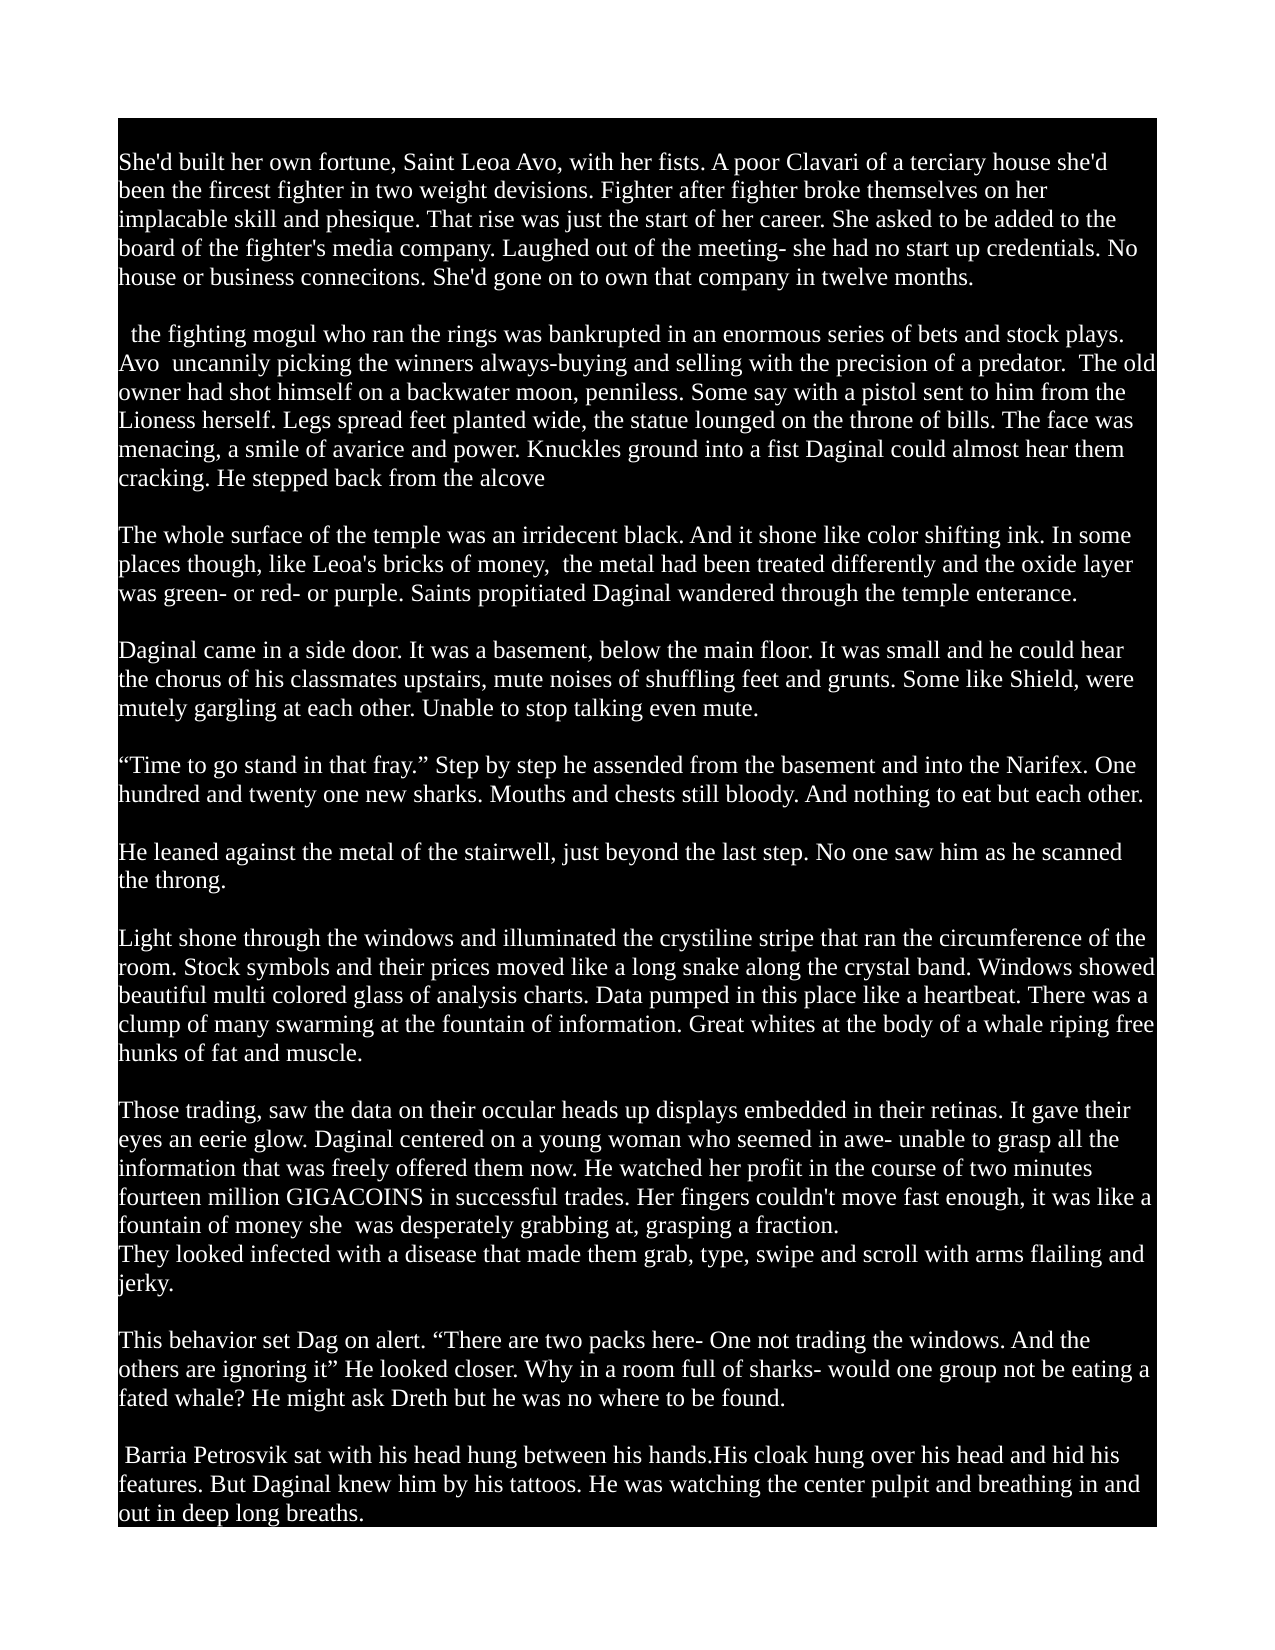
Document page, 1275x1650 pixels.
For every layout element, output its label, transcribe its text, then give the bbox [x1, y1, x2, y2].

text “Time to go stand in that fray.” Step by step he assended from the basement and into the Narifex. One hundred and twenty one new sharks. Mouths and chests still bloody. And nothing to eat but each other. [118, 751, 1157, 808]
text Barria Petrosvik sat with his head hung between his hands.His cloak hung over his head and hid his features. But Daginal knew him by his tattoos. He was watching the center pulpit and breathing in and out in deep long breaths. [118, 1441, 1157, 1527]
text He leaned against the metal of the stairwell, just beyond the last step. No one saw him as he scanned the throng. [118, 837, 1157, 894]
text Those trading, saw the data on their occular heads up displays embedded in their retinas. It gave their eyes an eerie glow. Daginal centered on a young woman who seemed in awe- unable to grasp all the information that was freely offered them now. He watched her profit in the course of two minutes fourteen million GIGACOINS in successful trades. Her fingers couldn't move fast enough, it was like a fountain of money she was desperately grabbing at, grasping a fraction. They looked infected with a disease that made them grab, type, swipe and scroll with arms flailing and jerky. [118, 1096, 1157, 1297]
text This behavior set Dag on alert. “There are two packs here- One not trading the windows. And the others are ignoring it” He looked closer. Why in a room full of sharks- would one group not be eating a fated whale? He might ask Dreth but he was no where to be found. [118, 1326, 1157, 1412]
text The whole surface of the temple was an irridecent black. And it shone like color shifting ink. In some places though, like Leoa's bricks of money, the metal had been treated differently and the oxide layer was green- or red- or purple. Saints propitiated Daginal wandered through the temple enterance. [118, 521, 1157, 607]
text Daginal came in a side door. It was a basement, below the main floor. It was small and he could hear the chorus of his classmates upstairs, mute noises of shuffling feet and grunts. Some like Shield, were mutely gargling at each other. Unable to stop talking even mute. [118, 636, 1157, 722]
text Light shone through the windows and illuminated the crystiline stripe that ran the circumference of the room. Stock symbols and their prices moved like a long snake along the crystal band. Windows showed beautiful multi colored glass of analysis charts. Data pumped in this place like a heartbeat. There was a clump of many swarming at the fountain of information. Great whites at the body of a whale riping free hunks of fat and muscle. [118, 923, 1157, 1067]
text She'd built her own fortune, Saint Leoa Avo, with her fists. A poor Clavari of a terciary house she'd been the fircest fighter in two weight devisions. Fighter after fighter broke themselves on her implacable skill and phesique. That rise was just the start of her career. She asked to be added to the board of the fighter's media company. Laughed out of the meeting- she had no start up credentials. No house or business connecitons. She'd gone on to own that company in twelve months. the fighting mogul who ran the rings was bankrupted in an enormous series of bets and stock plays. Avo uncannily picking the winners always-buying and selling with the precision of a predator. The old owner had shot himself on a backwater moon, penniless. Some say with a pistol sent to him from the Lioness herself. Legs spread feet planted wide, the statue lounged on the throne of bills. The face was menacing, a smile of avarice and power. Knuckles ground into a fist Daginal could almost hear them cracking. He stepped back from the alcove [118, 118, 1157, 492]
